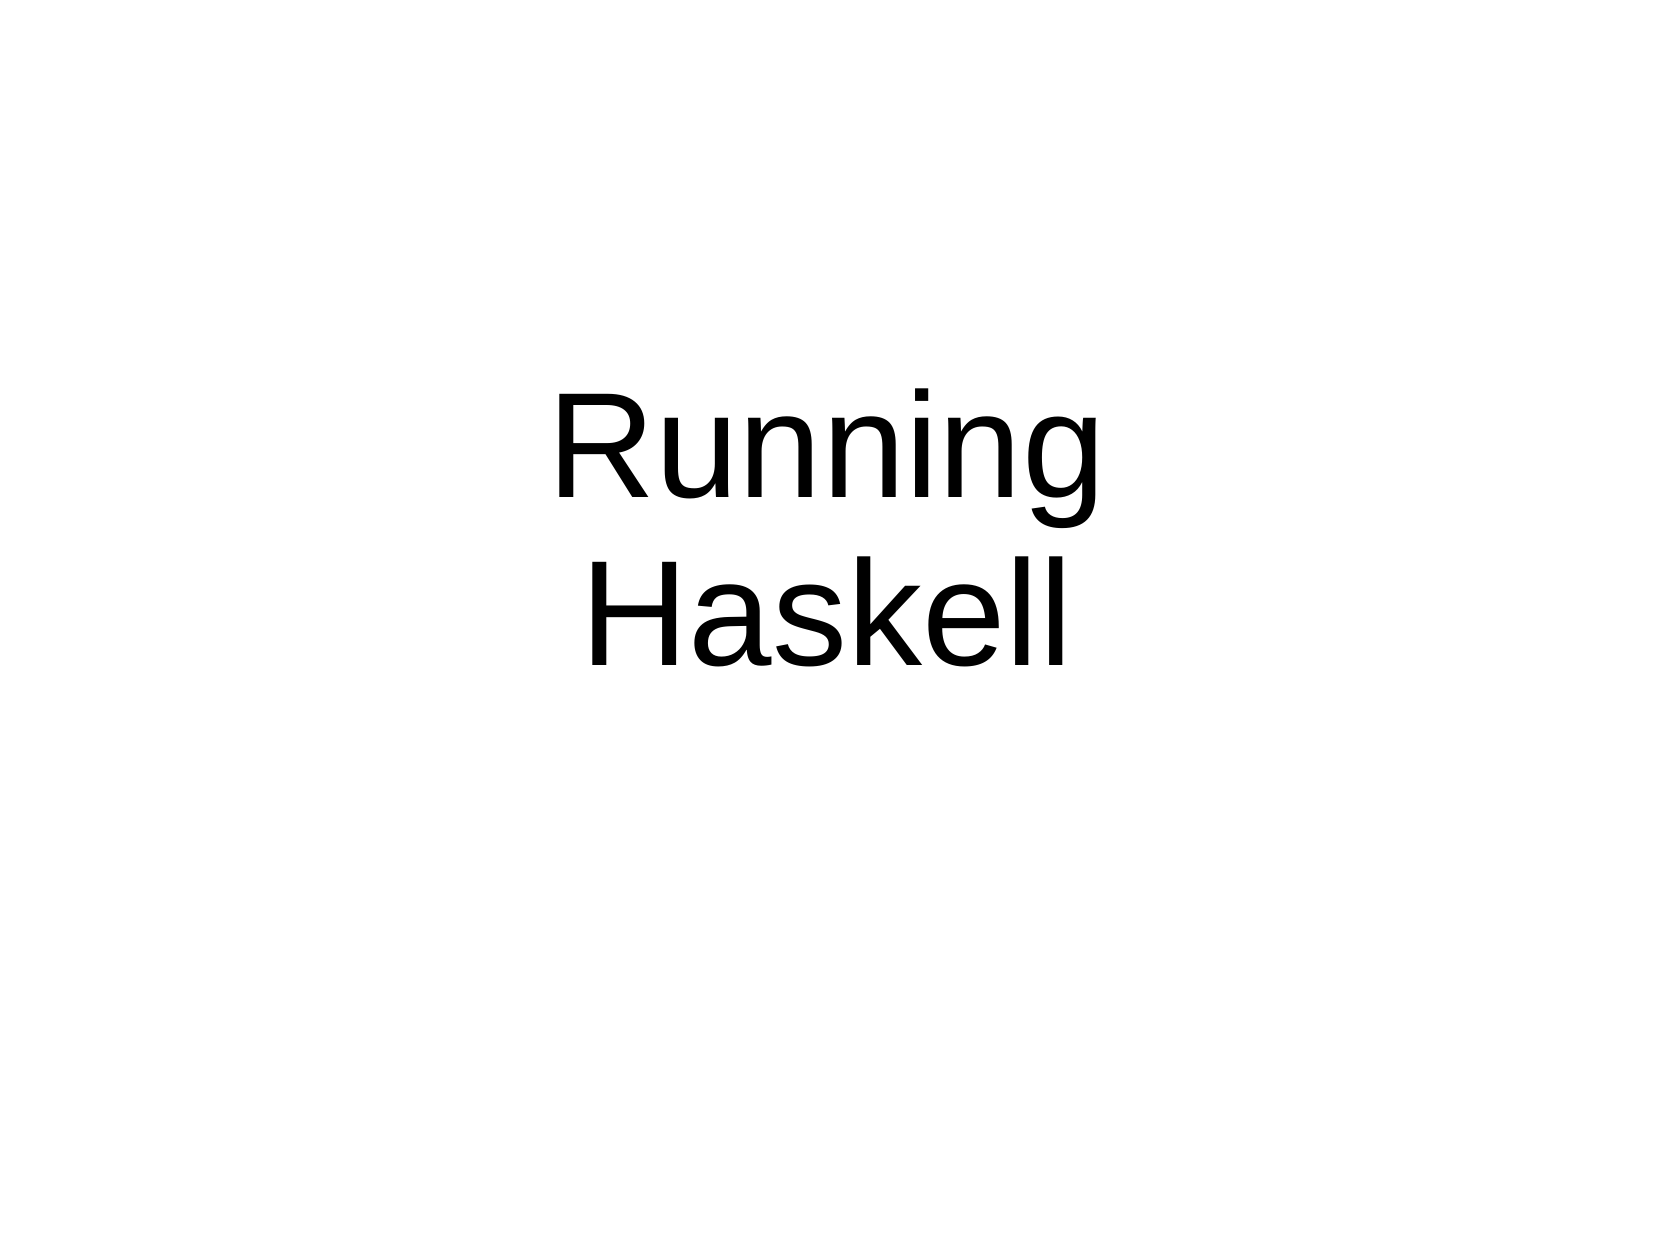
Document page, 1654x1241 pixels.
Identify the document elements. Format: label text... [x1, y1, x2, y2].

subtitle Running Haskell [82, 49, 1571, 1010]
